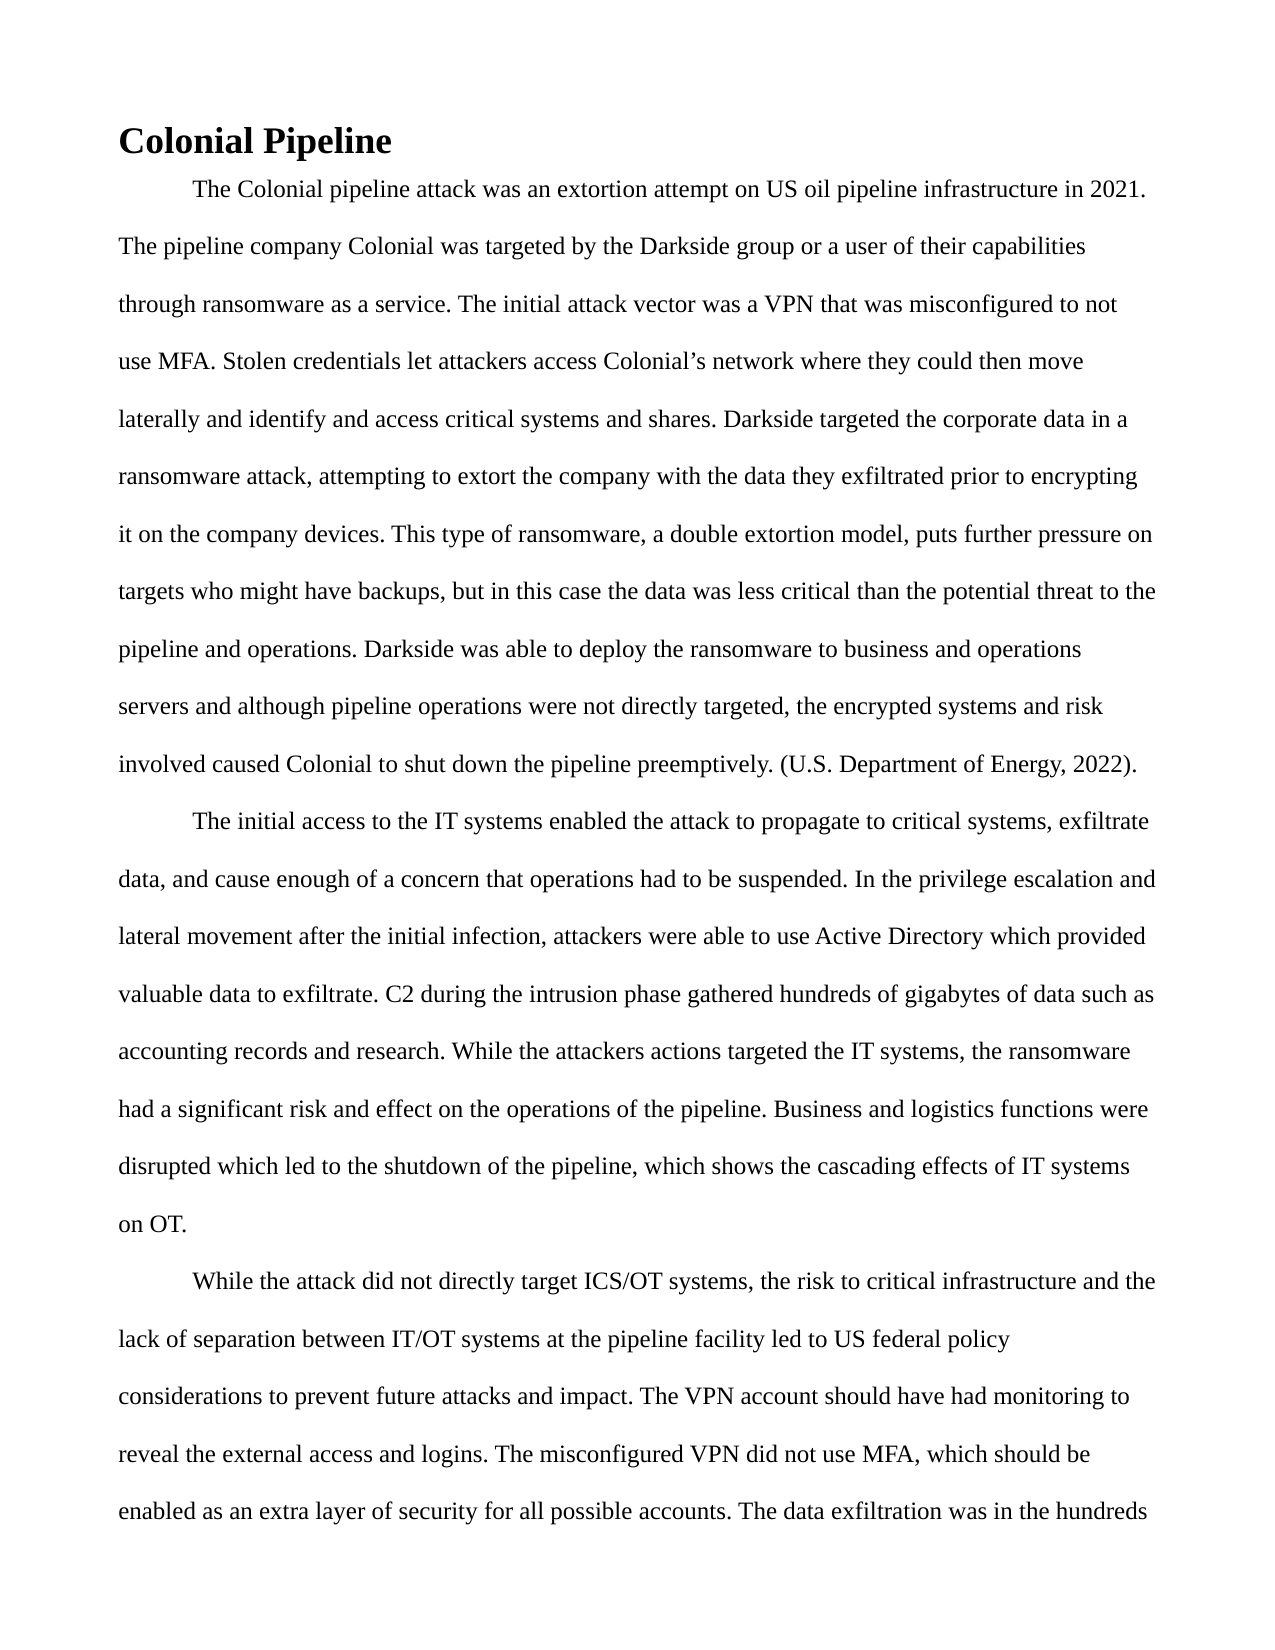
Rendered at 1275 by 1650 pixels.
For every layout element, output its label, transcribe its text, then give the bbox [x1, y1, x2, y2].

text The initial access to the IT systems enabled the attack to propagate to critical systems, exfiltrate data, and cause enough of a concern that operations had to be suspended. In the privilege escalation and lateral movement after the initial infection, attackers were able to use Active Directory which provided valuable data to exfiltrate. C2 during the intrusion phase gathered hundreds of gigabytes of data such as accounting records and research. While the attackers actions targeted the IT systems, the ransomware had a significant risk and effect on the operations of the pipeline. Business and logistics functions were disrupted which led to the shutdown of the pipeline, which shows the cascading effects of IT systems on OT. [118, 806, 1157, 1237]
text While the attack did not directly target ICS/OT systems, the risk to critical infrastructure and the lack of separation between IT/OT systems at the pipeline facility led to US federal policy considerations to prevent future attacks and impact. The VPN account should have had monitoring to reveal the external access and logins. The misconfigured VPN did not use MFA, which should be enabled as an extra layer of security for all possible accounts. The data exfiltration was in the hundreds [118, 1266, 1157, 1525]
subtitle Colonial Pipeline [118, 118, 1157, 161]
text The Colonial pipeline attack was an extortion attempt on US oil pipeline infrastructure in 2021. The pipeline company Colonial was targeted by the Darkside group or a user of their capabilities through ransomware as a service. The initial attack vector was a VPN that was misconfigured to not use MFA. Stolen credentials let attackers access Colonial’s network where they could then move laterally and identify and access critical systems and shares. Darkside targeted the corporate data in a ransomware attack, attempting to extort the company with the data they exfiltrated prior to encrypting it on the company devices. This type of ransomware, a double extortion model, puts further pressure on targets who might have backups, but in this case the data was less critical than the potential threat to the pipeline and operations. Darkside was able to deploy the ransomware to business and operations servers and although pipeline operations were not directly targeted, the encrypted systems and risk involved caused Colonial to shut down the pipeline preemptively. (U.S. Department of Energy, 2022). [118, 174, 1157, 777]
